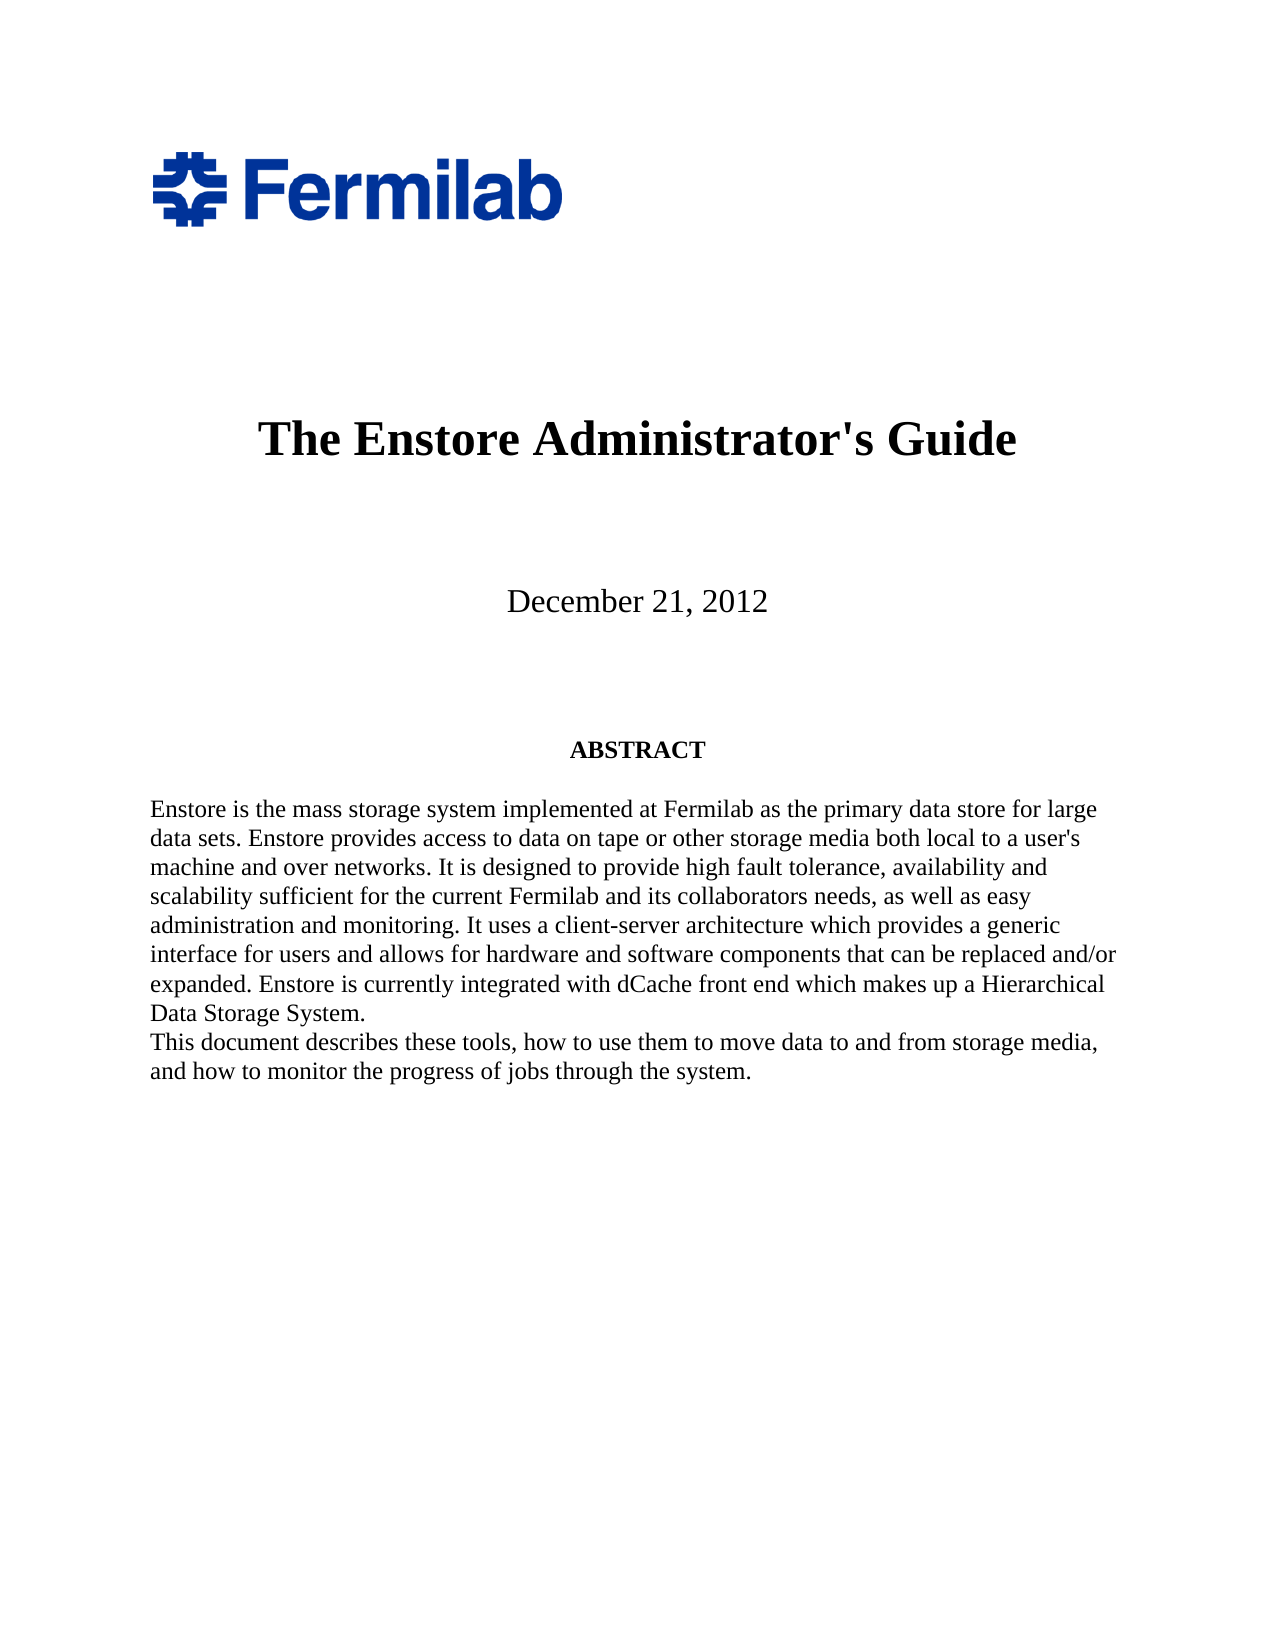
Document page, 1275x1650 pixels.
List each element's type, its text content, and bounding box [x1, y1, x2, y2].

picture [150, 150, 564, 229]
text This document describes these tools, how to use them to move data to and from storage media, and how to monitor the progress of jobs through the system. [150, 1027, 1125, 1085]
title The Enstore Administrator's Guide [150, 409, 1125, 467]
text Enstore is the mass storage system implemented at Fermilab as the primary data store for large data sets. Enstore provides access to data on tape or other storage media both local to a user's machine and over networks. It is designed to provide high fault tolerance, availability and scalability sufficient for the current Fermilab and its collaborators needs, as well as easy administration and monitoring. It uses a client-server architecture which provides a generic interface for users and allows for hardware and software components that can be replaced and/or expanded. Enstore is currently integrated with dCache front end which makes up a Hierarchical Data Storage System. [150, 793, 1125, 1027]
text ABSTRACT [150, 735, 1125, 764]
text December 21, 2012 [150, 582, 1125, 620]
